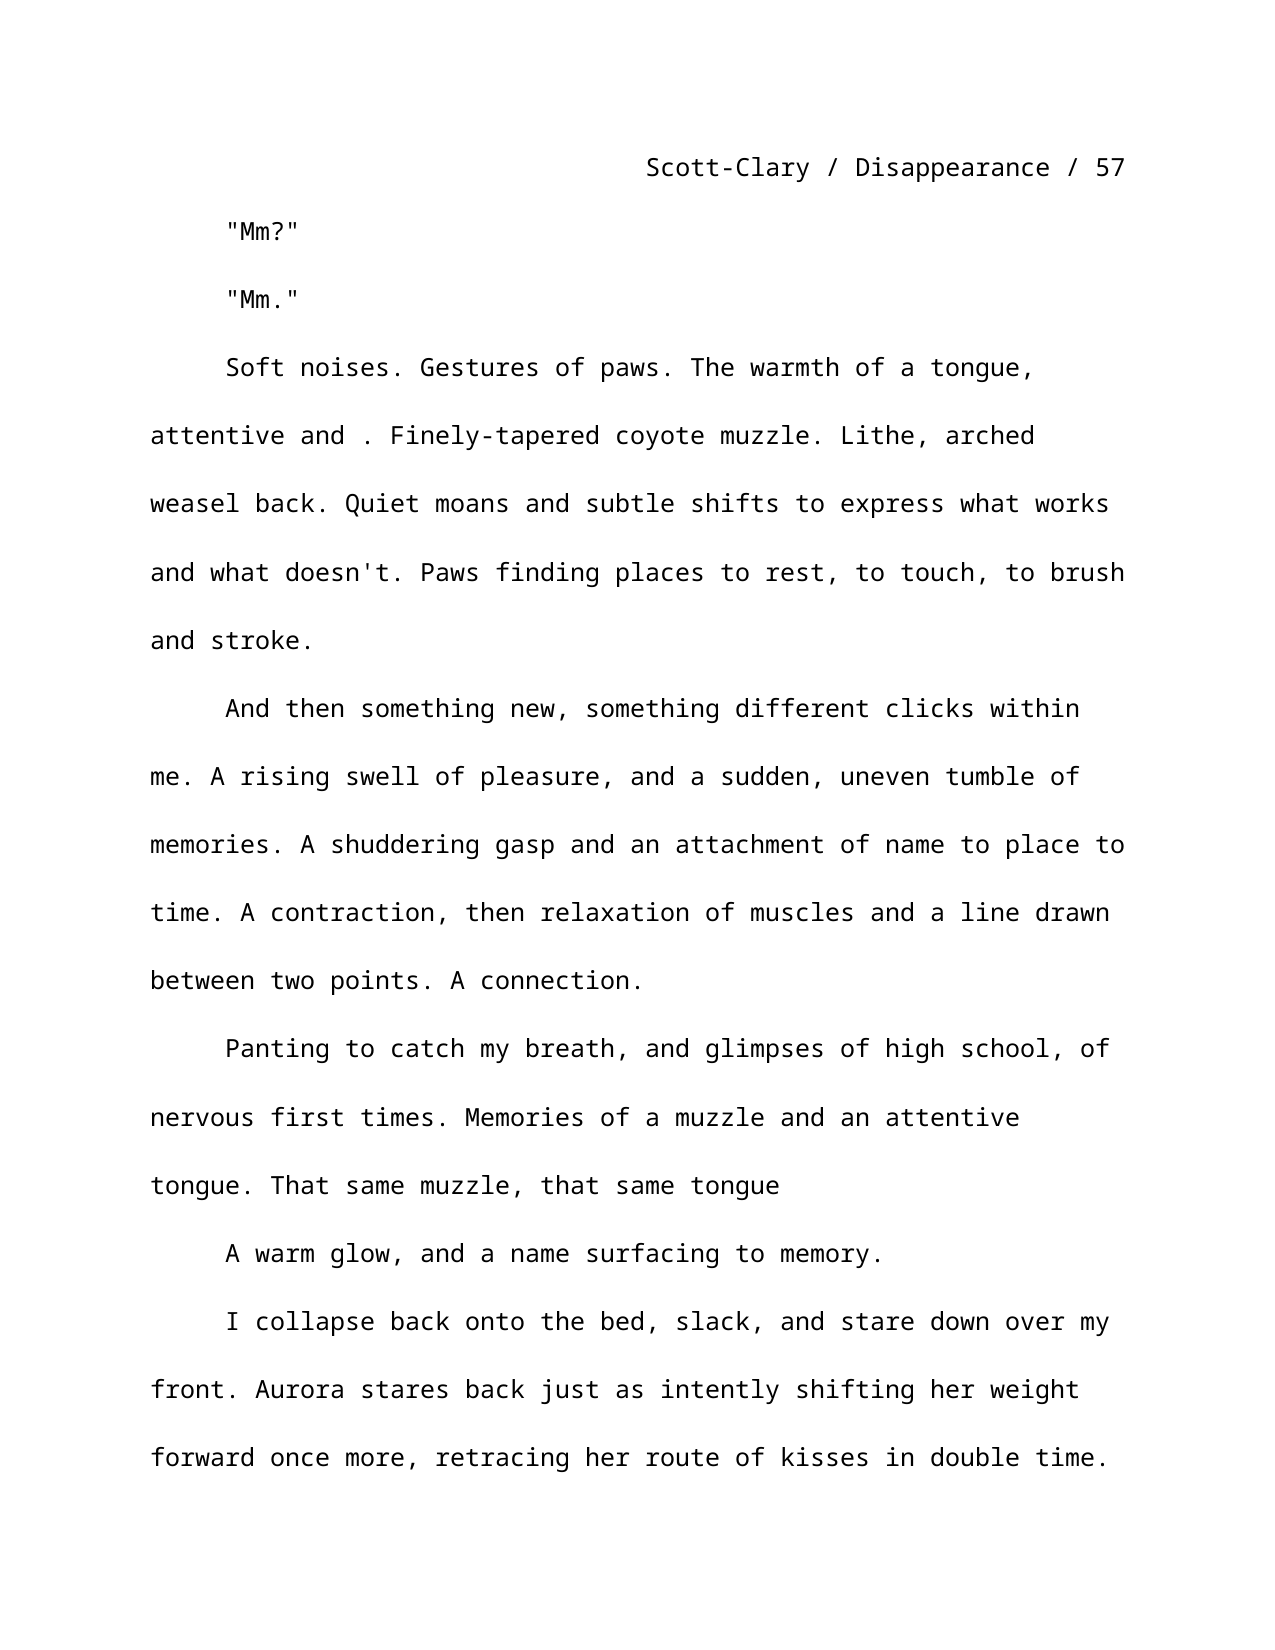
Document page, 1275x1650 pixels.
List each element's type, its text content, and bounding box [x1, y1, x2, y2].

text I collapse back onto the bed, slack, and stare down over my front. Aurora stares back just as intently shifting her weight forward once more, retracing her route of kisses in double time. [150, 1303, 1125, 1474]
text Panting to catch my breath, and glimpses of high school, of nervous first times. Memories of a muzzle and an attentive tongue. That same muzzle, that same tongue [150, 1031, 1125, 1201]
text A warm glow, and a name surfacing to memory. [150, 1235, 1125, 1269]
text And then something new, something different clicks within me. A rising swell of pleasure, and a sudden, uneven tumble of memories. A shuddering gasp and an attachment of name to place to time. A contraction, then relaxation of muscles and a line drawn between two points. A connection. [150, 690, 1125, 997]
text "Mm?" [150, 213, 1125, 248]
text "Mm." [150, 282, 1125, 316]
text Soft noises. Gestures of paws. The warmth of a tongue, attentive and . Finely-tapered coyote muzzle. Lithe, arched weasel back. Quiet moans and subtle shifts to express what works and what doesn't. Paws finding places to rest, to touch, to brush and stroke. [150, 350, 1125, 656]
